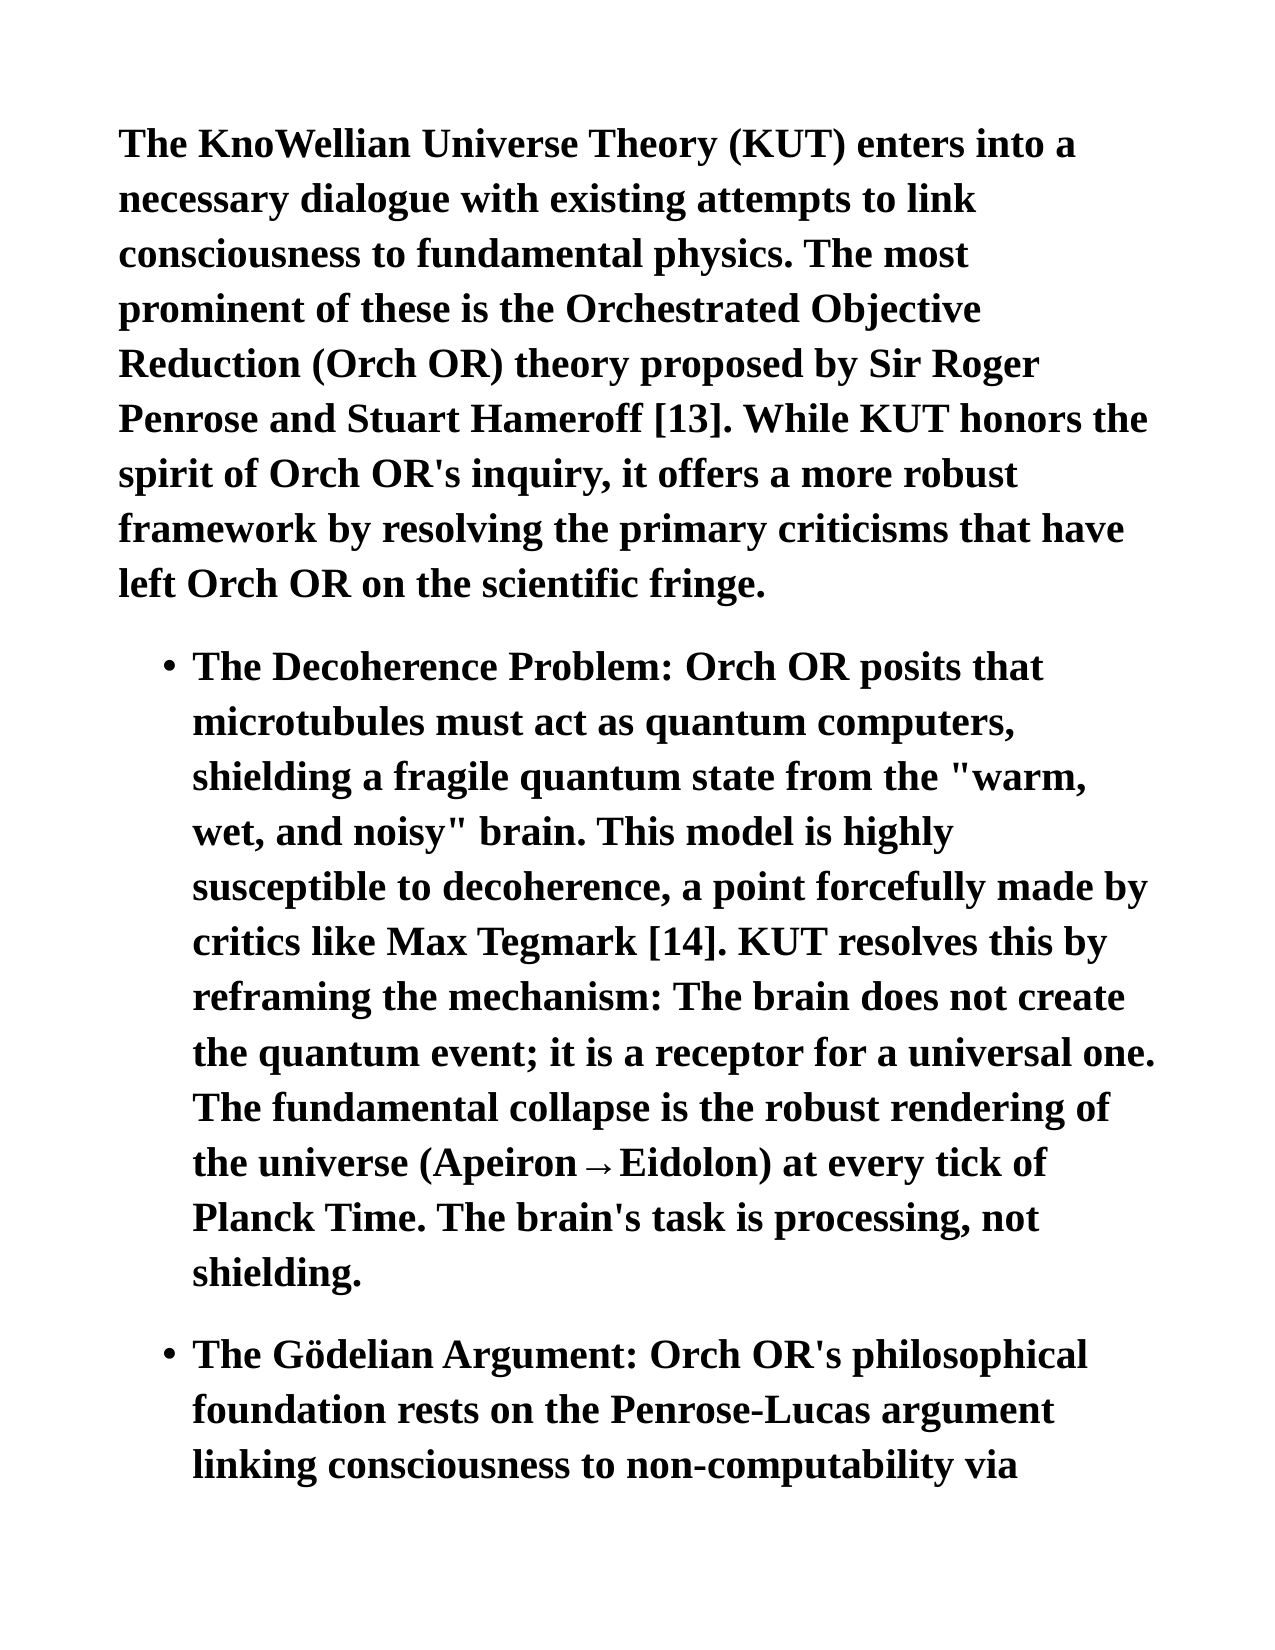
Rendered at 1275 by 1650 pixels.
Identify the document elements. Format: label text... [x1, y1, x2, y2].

list The Decoherence Problem: Orch OR posits that microtubules must act as quantum computers, shielding a fragile quantum state from the "warm, wet, and noisy" brain. This model is highly susceptible to decoherence, a point forcefully made by critics like Max Tegmark [14]. KUT resolves this by reframing the mechanism: The brain does not create the quantum event; it is a receptor for a universal one. The fundamental collapse is the robust rendering of the universe (Apeiron→Eidolon) at every tick of Planck Time. The brain's task is processing, not shielding. [162, 641, 1157, 1295]
text The KnoWellian Universe Theory (KUT) enters into a necessary dialogue with existing attempts to link consciousness to fundamental physics. The most prominent of these is the Orchestrated Objective Reduction (Orch OR) theory proposed by Sir Roger Penrose and Stuart Hameroff [13]. While KUT honors the spirit of Orch OR's inquiry, it offers a more robust framework by resolving the primary criticisms that have left Orch OR on the scientific fringe. [118, 118, 1157, 607]
list The Gödelian Argument: Orch OR's philosophical foundation rests on the Penrose-Lucas argument linking consciousness to non-computability via [162, 1329, 1157, 1488]
